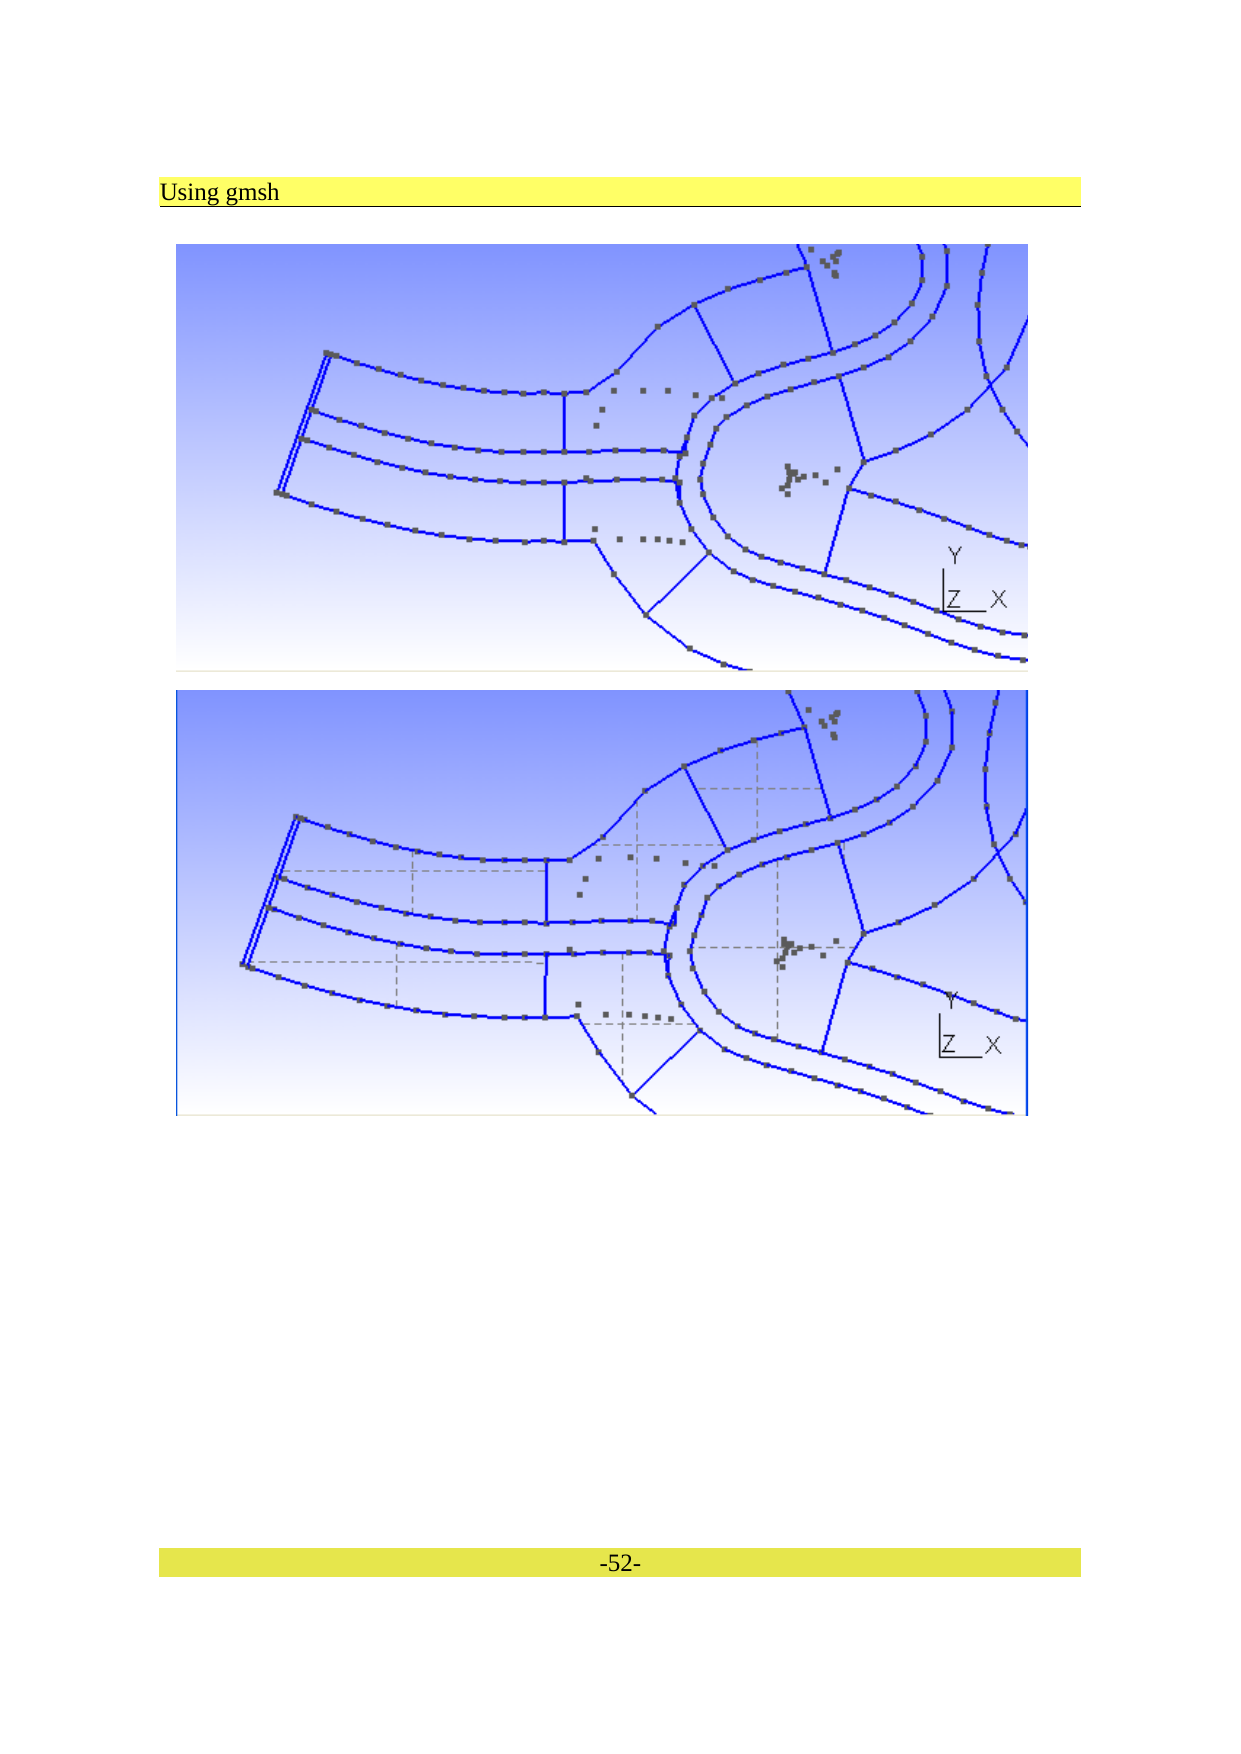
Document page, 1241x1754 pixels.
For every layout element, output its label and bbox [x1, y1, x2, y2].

picture [176, 690, 1029, 1116]
picture [176, 244, 1028, 672]
